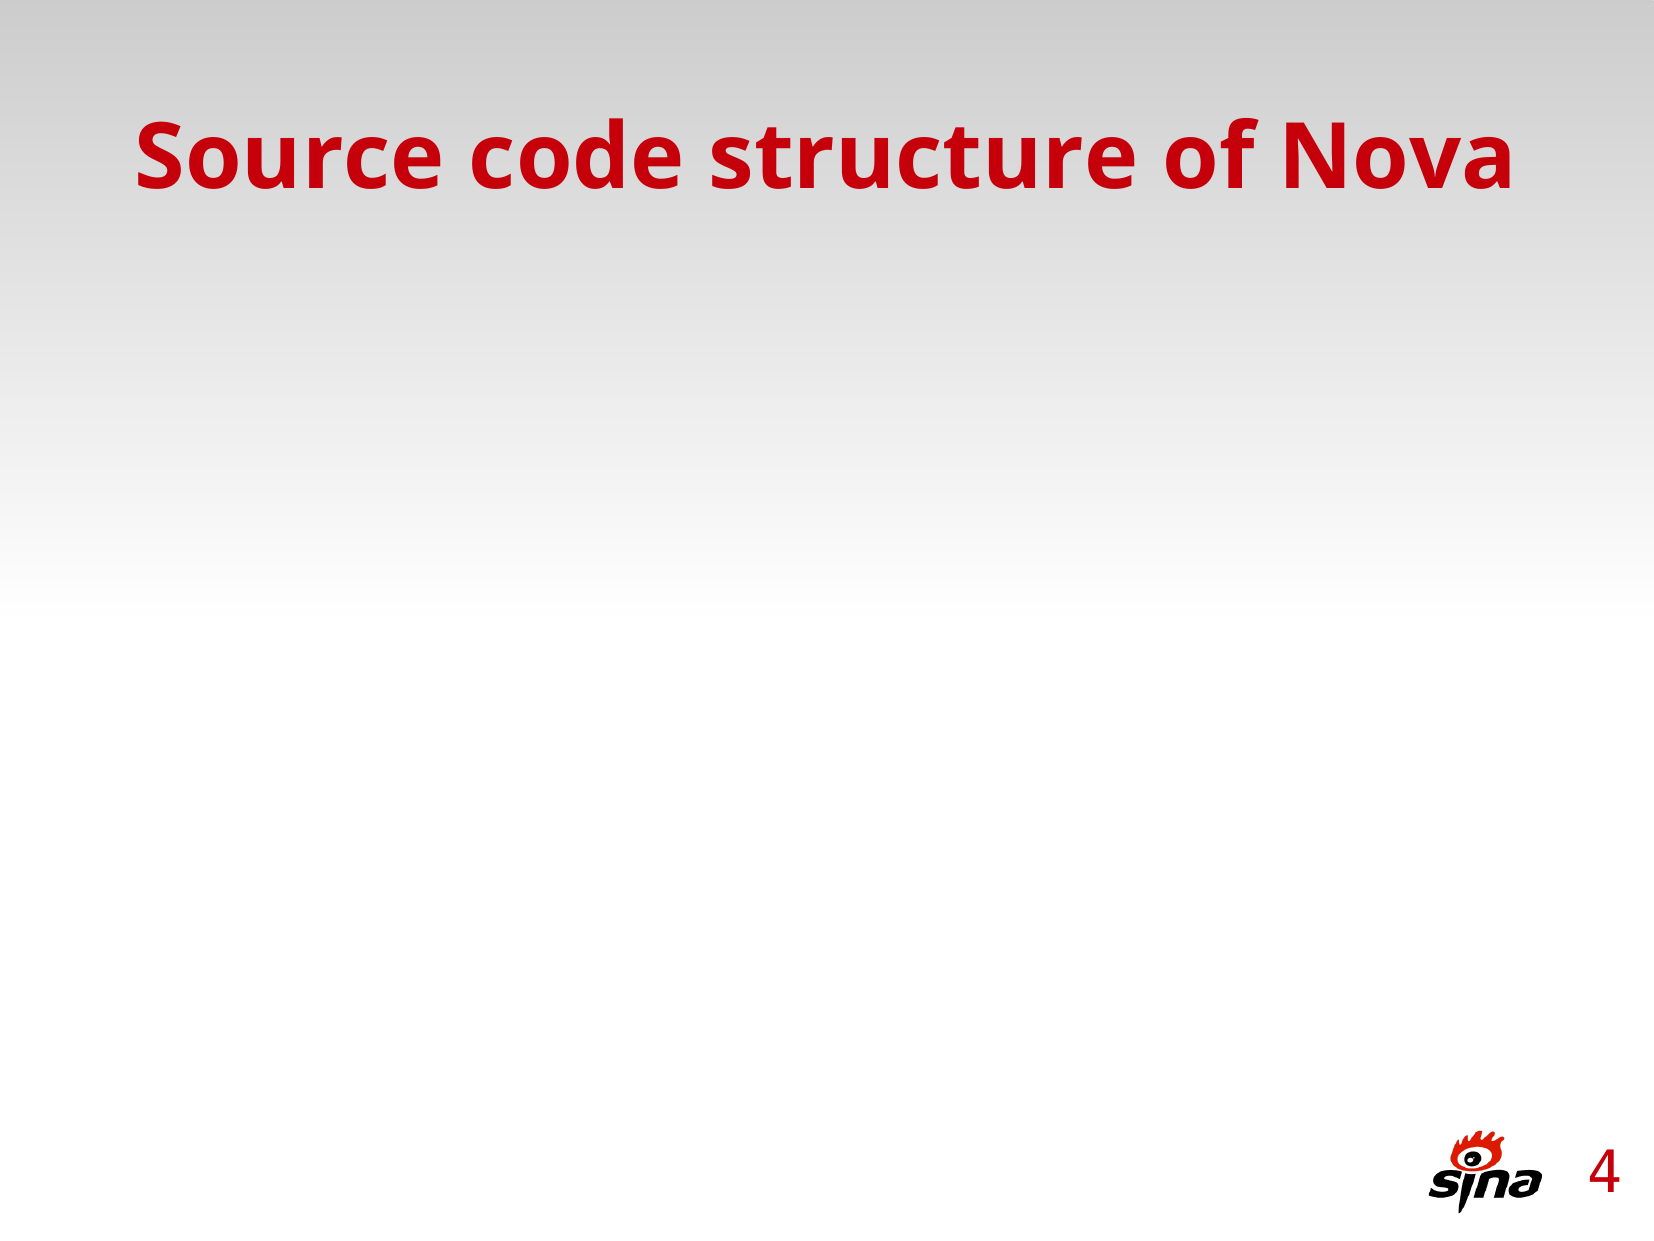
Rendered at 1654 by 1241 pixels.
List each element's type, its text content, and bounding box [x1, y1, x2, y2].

picture [1400, 1087, 1570, 1241]
title Source code structure of Nova [82, 49, 1571, 257]
